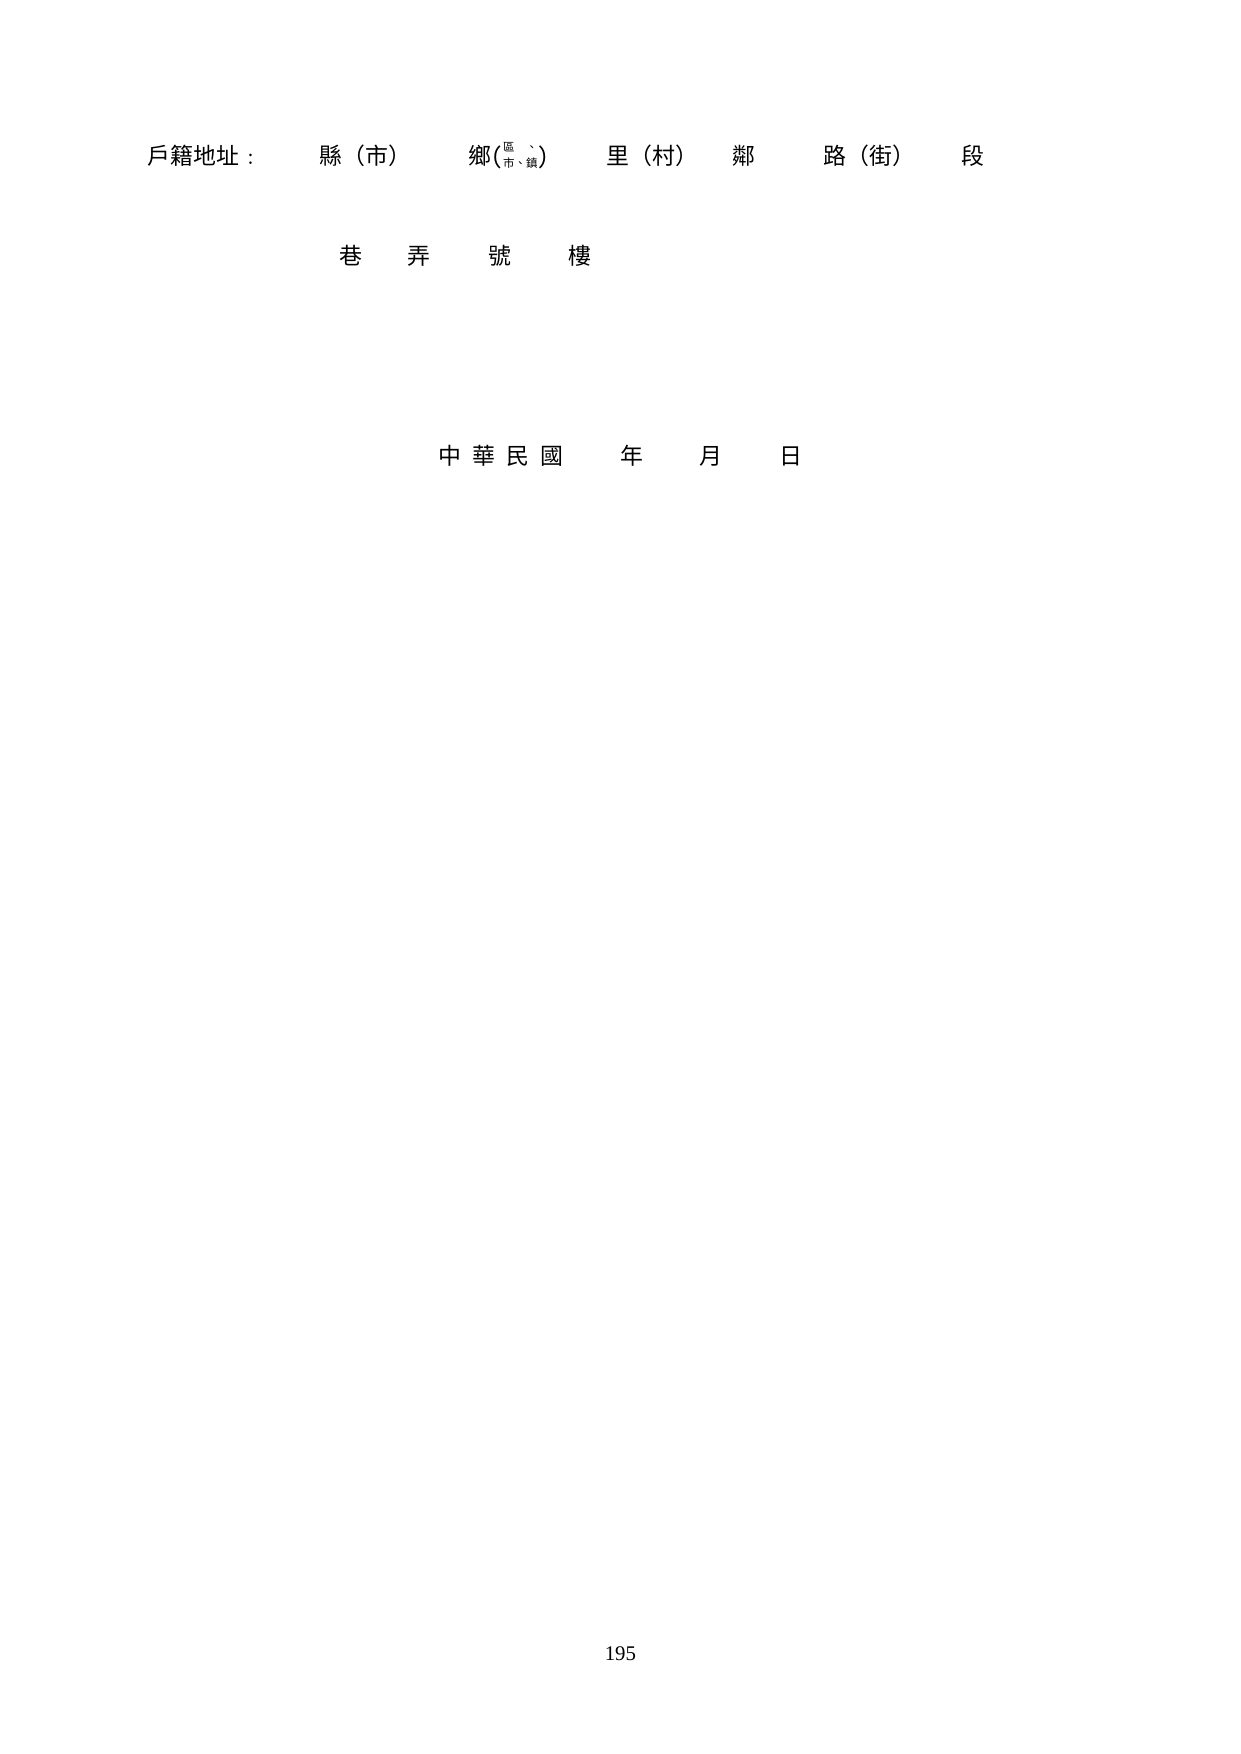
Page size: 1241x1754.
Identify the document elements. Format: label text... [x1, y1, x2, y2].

text 中華民國 年 月 日 [148, 413, 1092, 475]
text 巷 弄 號 樓 [248, 213, 1092, 275]
text 戶籍地址﹕ 縣（市） 鄉區、市、鎮 里（村） 鄰 路（街） 段 [148, 113, 1092, 175]
